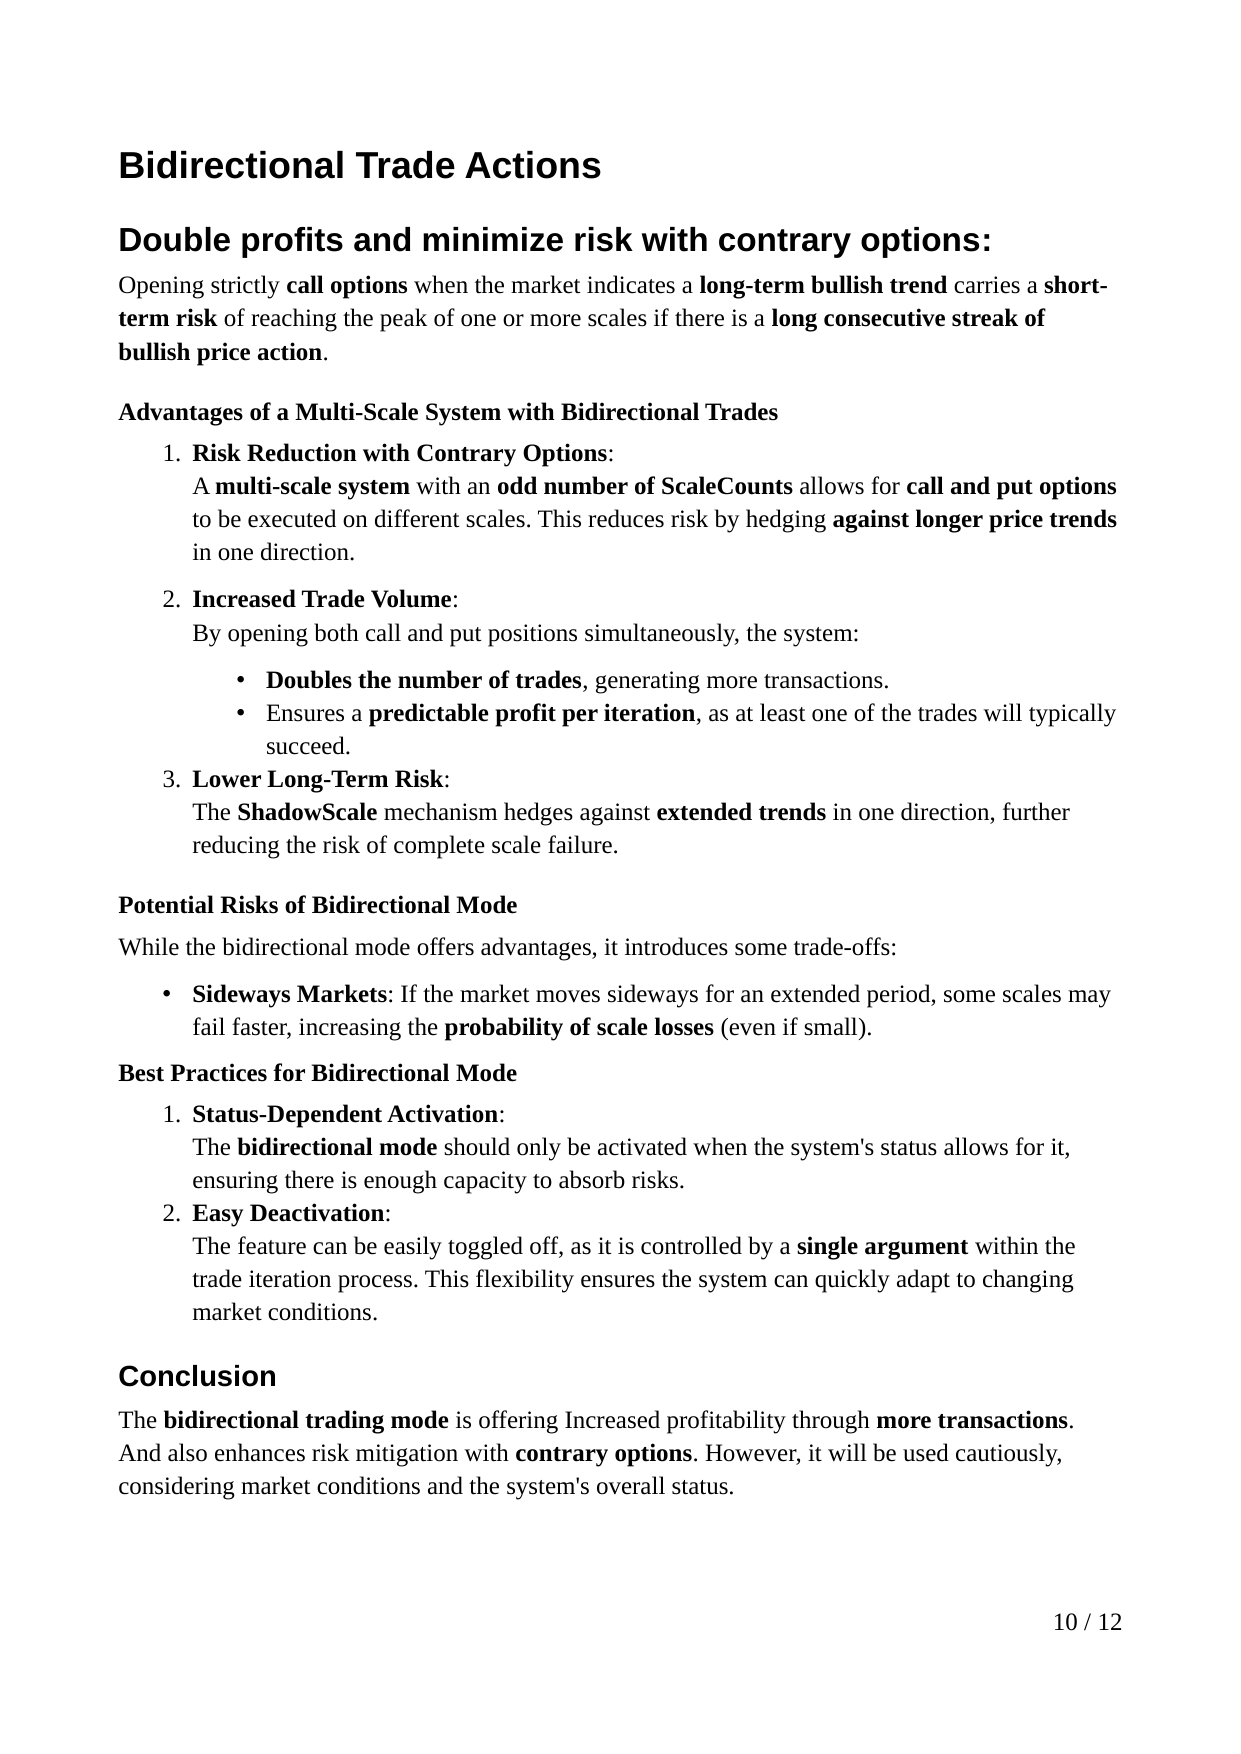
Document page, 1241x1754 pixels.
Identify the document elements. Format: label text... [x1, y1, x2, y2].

list Lower Long-Term Risk: The ShadowScale mechanism hedges against extended trends in one direction, further reducing the risk of complete scale failure. [162, 764, 1122, 859]
list Sideways Markets: If the market moves sideways for an extended period, some scales may fail faster, increasing the probability of scale losses (even if small). [162, 979, 1122, 1041]
text The bidirectional trading mode is offering Increased profitability through more transactions. And also enhances risk mitigation with contrary options. However, it will be used cautiously, considering market conditions and the system's overall status. [118, 1405, 1122, 1500]
list Risk Reduction with Contrary Options: A multi-scale system with an odd number of ScaleCounts allows for call and put options to be executed on different scales. This reduces risk by hedging against longer price trends in one direction. [162, 438, 1122, 566]
subtitle Double profits and minimize risk with contrary options: [118, 219, 1122, 258]
subtitle Potential Risks of Bidirectional Mode [118, 890, 1122, 919]
subtitle Advantages of a Multi-Scale System with Bidirectional Trades [118, 397, 1122, 425]
text Opening strictly call options when the market indicates a long-term bullish trend carries a short-term risk of reaching the peak of one or more scales if there is a long consecutive streak of bullish price action. [118, 271, 1122, 365]
subtitle Bidirectional Trade Actions [118, 143, 1122, 186]
list Easy Deactivation: The feature can be easily toggled off, as it is controlled by a single argument within the trade iteration process. This flexibility ensures the system can quickly adapt to changing market conditions. [162, 1198, 1122, 1326]
list Ensures a predictable profit per iteration, as at least one of the trades will typically succeed. [236, 698, 1122, 760]
text While the bidirectional mode offers advantages, it introduces some trade-offs: [118, 932, 1122, 960]
list Status-Dependent Activation: The bidirectional mode should only be activated when the system's status allows for it, ensuring there is enough capacity to absorb risks. [162, 1099, 1122, 1194]
list Doubles the number of trades, generating more transactions. [236, 665, 1122, 694]
subtitle Conclusion [118, 1359, 1122, 1393]
subtitle Best Practices for Bidirectional Mode [118, 1058, 1122, 1087]
list Increased Trade Volume: By opening both call and put positions simultaneously, the system: [162, 584, 1122, 646]
